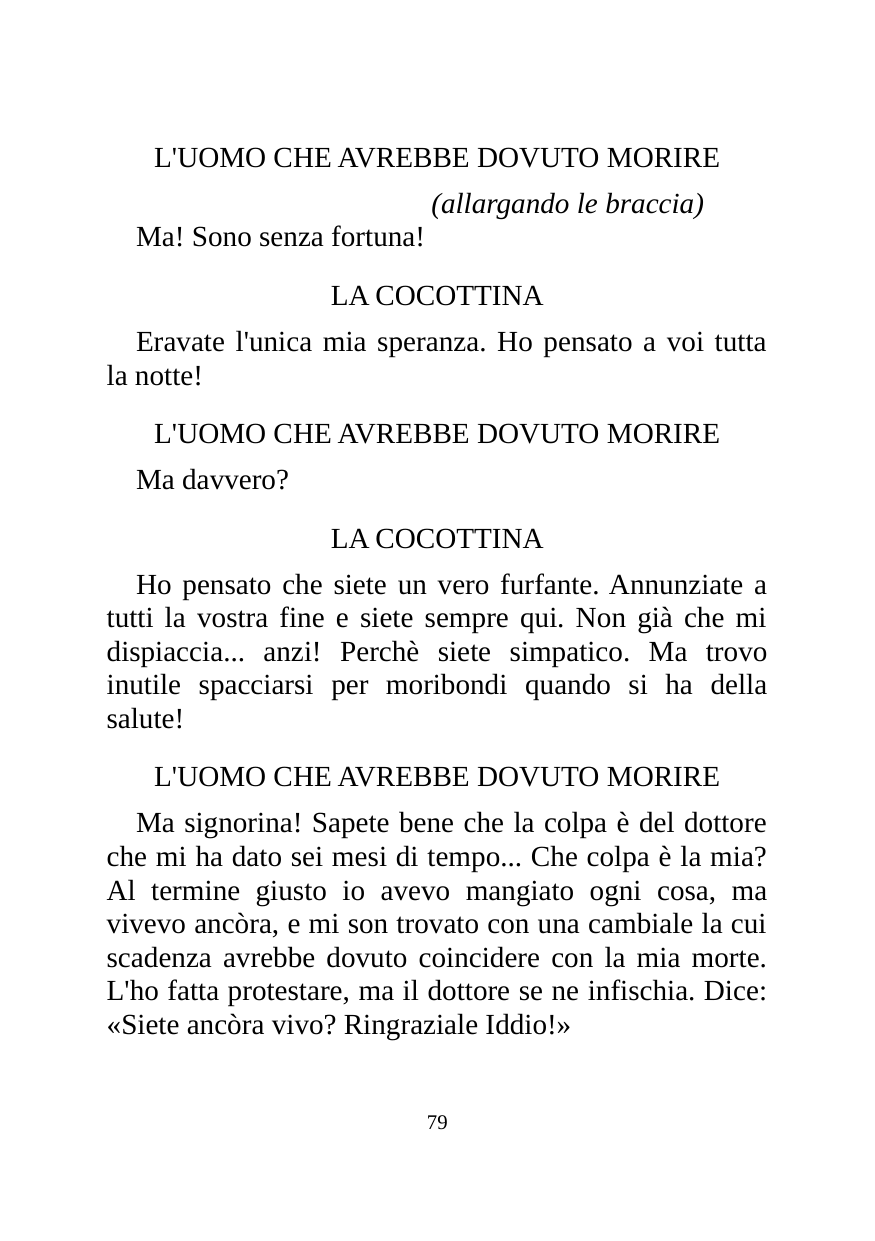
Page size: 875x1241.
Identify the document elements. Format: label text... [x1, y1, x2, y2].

text Ma davvero? [106, 462, 768, 496]
text Ho pensato che siete un vero furfante. Annunziate a tutti la vostra fine e siete sempre qui. Non già che mi dispiaccia... anzi! Perchè siete simpatico. Ma trovo inutile spacciarsi per moribondi quando si ha della salute! [106, 567, 768, 734]
text l'uomo che avrebbe dovuto morire [106, 416, 768, 450]
text Ma signorina! Sapete bene che la colpa è del dottore che mi ha dato sei mesi di tempo... Che colpa è la mia? Al termine giusto io avevo mangiato ogni cosa, ma vivevo ancòra, e mi son trovato con una cambiale la cui scadenza avrebbe dovuto coincidere con la mia morte. L'ho fatta protestare, ma il dottore se ne infischia. Dice: «Siete ancòra vivo? Ringraziale Iddio!» [106, 806, 768, 1040]
text Eravate l'unica mia speranza. Ho pensato a voi tutta la notte! [106, 324, 768, 391]
text Ma! Sono senza fortuna! [106, 219, 768, 253]
text LA COCOTTINA [106, 521, 768, 554]
text L'UOMO CHE AVREBBE DOVUTO MORIRE [106, 140, 768, 173]
text L'UOMO CHE AVREBBE DOVUTO MORIRE [106, 759, 768, 793]
text (allargando le braccia) [431, 186, 768, 219]
text LA COCOTTINA [106, 278, 768, 312]
